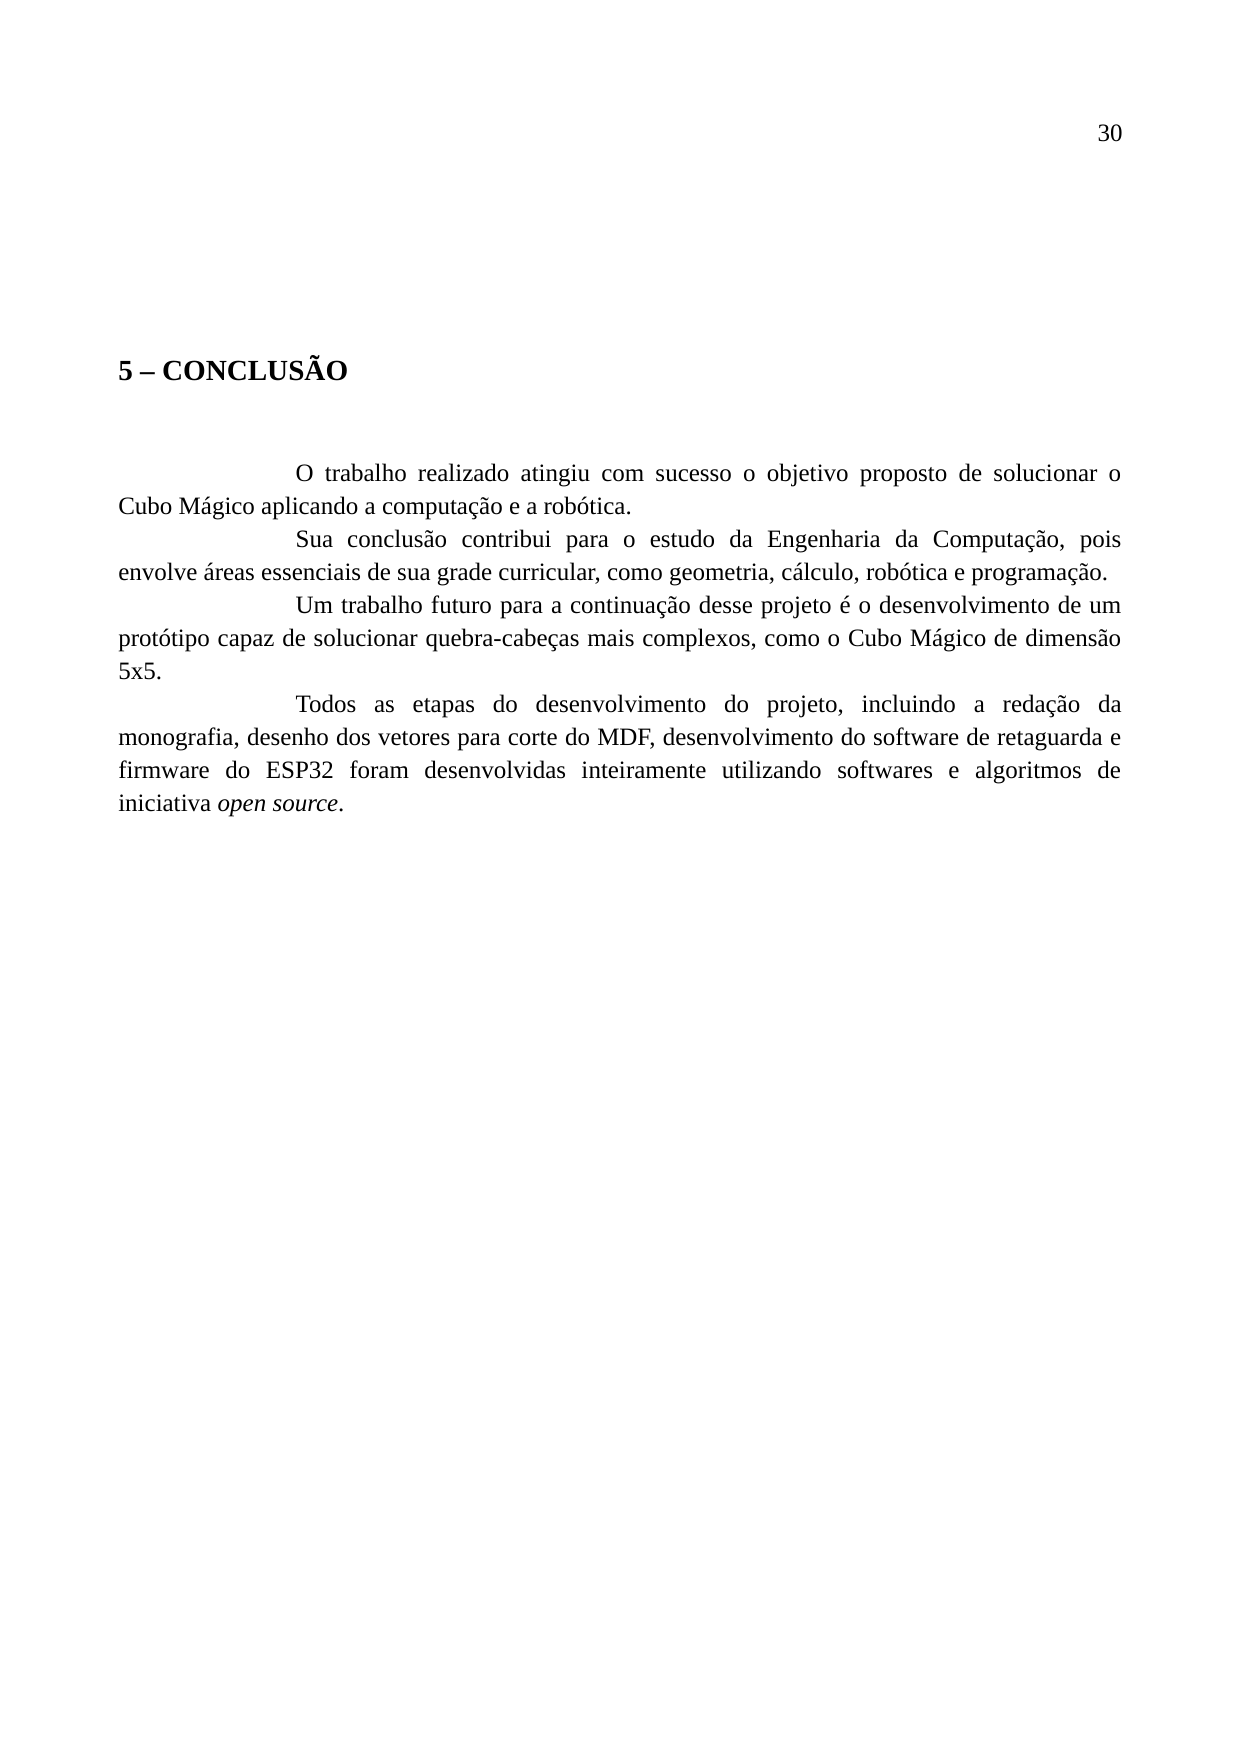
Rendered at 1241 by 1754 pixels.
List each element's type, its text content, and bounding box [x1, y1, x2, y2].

text Sua conclusão contribui para o estudo da Engenharia da Computação, pois envolve áreas essenciais de sua grade curricular, como geometria, cálculo, robótica e programação. [118, 524, 1122, 586]
text Todos as etapas do desenvolvimento do projeto, incluindo a redação da monografia, desenho dos vetores para corte do MDF, desenvolvimento do software de retaguarda e firmware do ESP32 foram desenvolvidas inteiramente utilizando softwares e algoritmos de iniciativa open source. [118, 689, 1122, 817]
text Um trabalho futuro para a continuação desse projeto é o desenvolvimento de um protótipo capaz de solucionar quebra-cabeças mais complexos, como o Cubo Mágico de dimensão 5x5. [118, 590, 1122, 685]
text O trabalho realizado atingiu com sucesso o objetivo proposto de solucionar o Cubo Mágico aplicando a computação e a robótica. [118, 458, 1122, 520]
text 5 – CONCLUSÃO [118, 353, 1122, 387]
